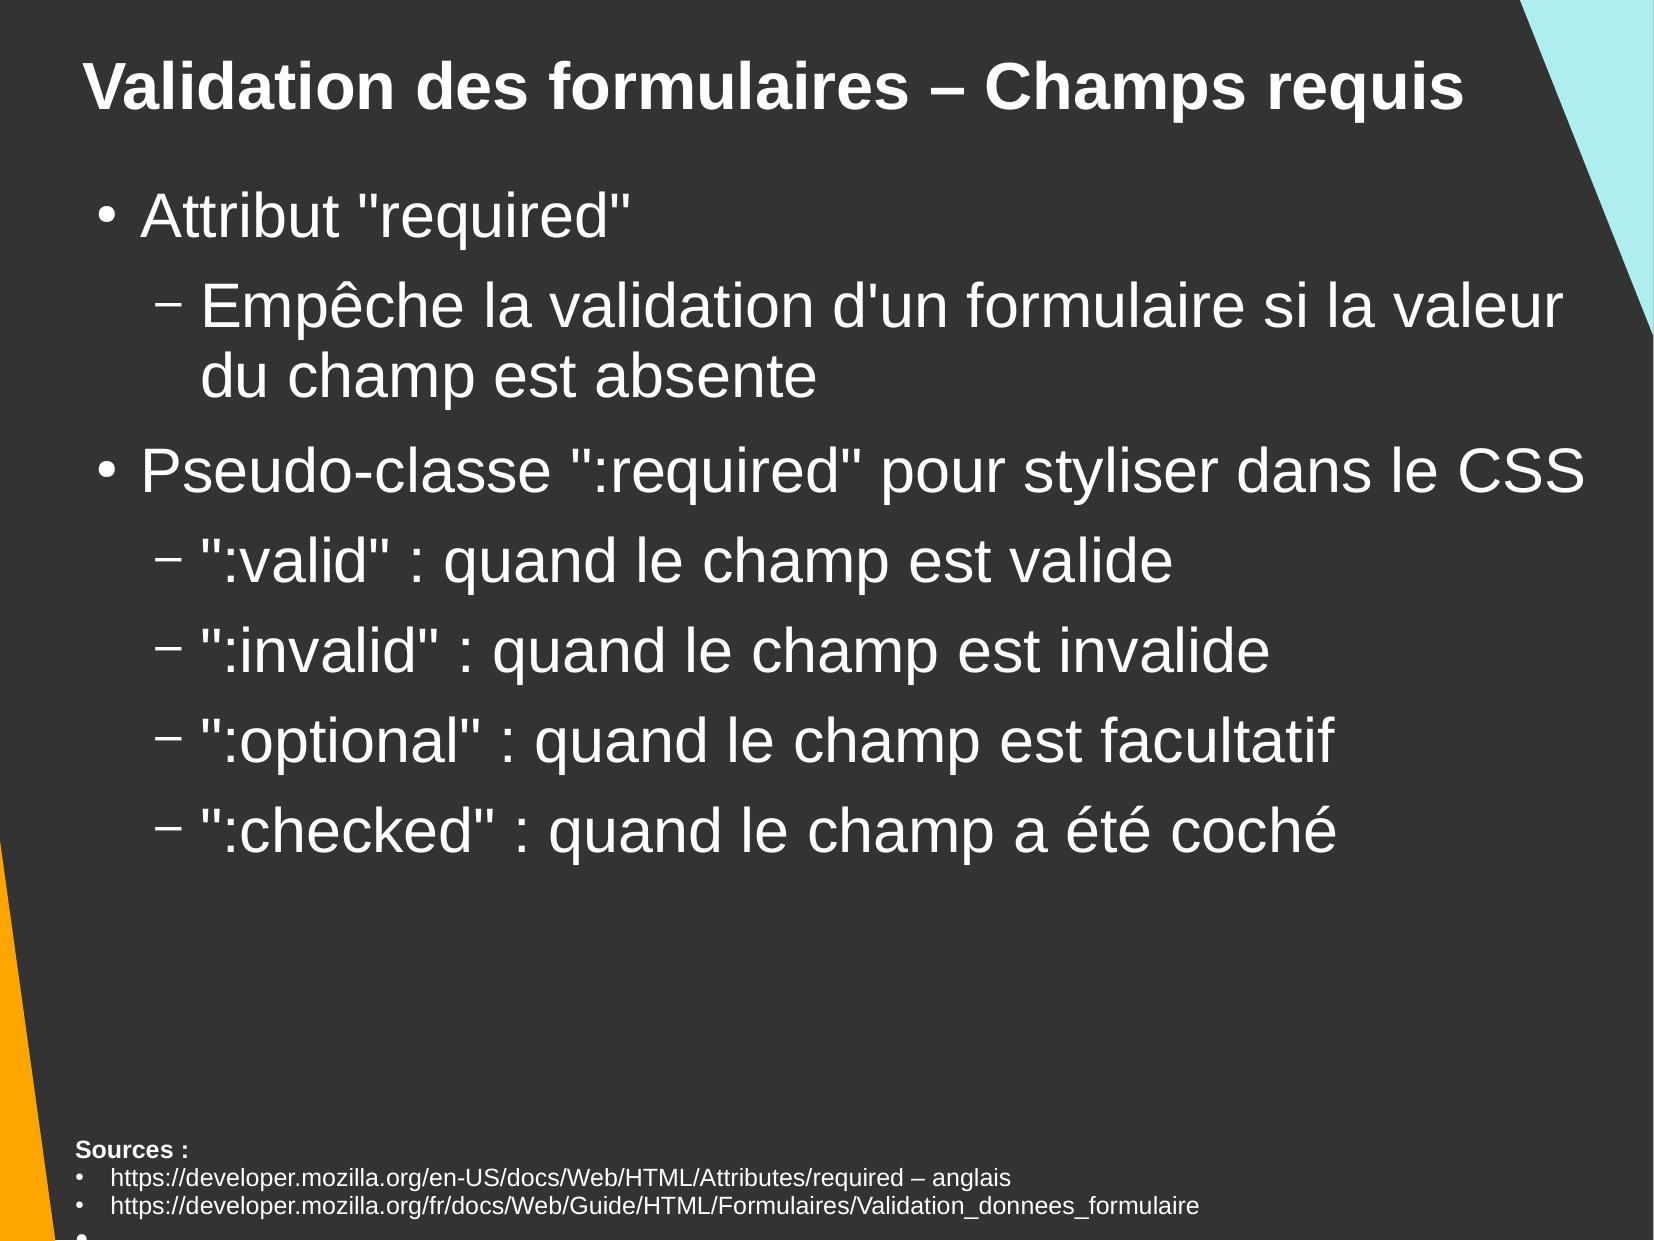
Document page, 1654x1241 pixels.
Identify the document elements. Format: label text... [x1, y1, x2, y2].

text_box [0, 840, 56, 1241]
text_box Sources : https://developer.mozilla.org/en-US/docs/Web/HTML/Attributes/required – anglais https://developer.mozilla.org/fr/docs/Web/Guide/HTML/Formulaires/Validation_donnees_formulaire [60, 1128, 1546, 1241]
text_box [1519, 0, 1654, 338]
title Validation des formulaires – Champs requis [82, 49, 1571, 152]
list Attribut "required" Empêche la validation d'un formulaire si la valeur du champ est absente Pseudo-classe ":required" pour styliser dans le CSS ":valid" : quand le champ est valide ":invalid" : quand le champ est invalide ":optional" : quand le champ est facultatif ":checked" : quand le champ a été coché [80, 180, 1605, 934]
